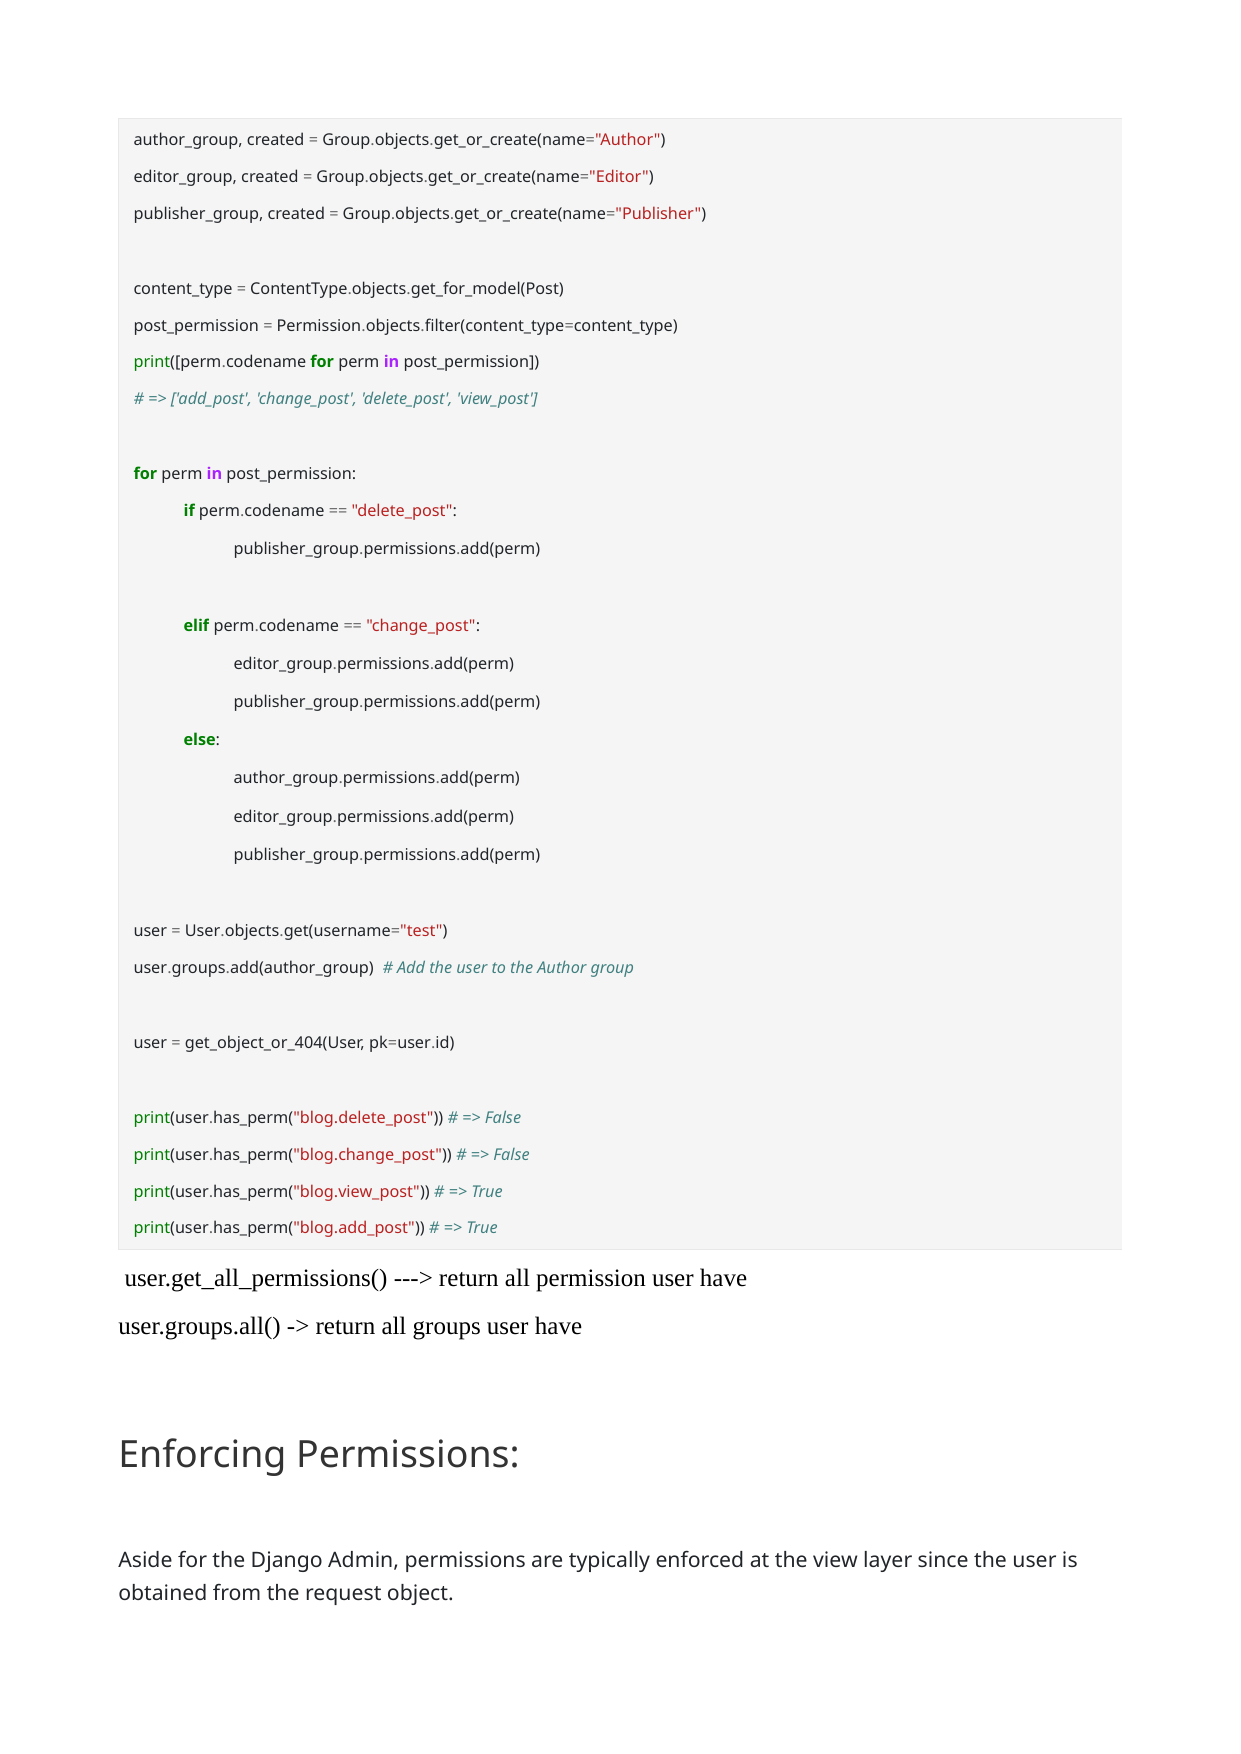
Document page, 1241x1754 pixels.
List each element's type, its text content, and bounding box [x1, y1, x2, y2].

text print(user.has_perm("blog.delete_post")) # => False [119, 1096, 1122, 1128]
text user.groups.add(author_group) # Add the user to the Author group [119, 946, 1122, 978]
text # => ['add_post', 'change_post', 'delete_post', 'view_post'] [119, 377, 1122, 409]
text print(user.has_perm("blog.change_post")) # => False [119, 1133, 1122, 1165]
text Aside for the Django Admin, permissions are typically enforced at the view layer since the user is obtained from the request object. [118, 1544, 1122, 1606]
text for perm in post_permission: [119, 452, 1122, 484]
text content_type = ContentType.objects.get_for_model(Post) [119, 267, 1122, 299]
text user.groups.all() -> return all groups user have [118, 1311, 1122, 1340]
text publisher_group.permissions.add(perm) [119, 833, 1122, 867]
text else: [119, 718, 1122, 752]
text editor_group.permissions.add(perm) [119, 794, 1122, 828]
text user = get_object_or_404(User, pk=user.id) [119, 1021, 1122, 1053]
text editor_group, created = Group.objects.get_or_create(name="Editor") [119, 155, 1122, 187]
text print([perm.codename for perm in post_permission]) [119, 340, 1122, 372]
text publisher_group.permissions.add(perm) [119, 680, 1122, 714]
text if perm.codename == "delete_post": [119, 489, 1122, 522]
subtitle Enforcing Permissions: [118, 1427, 1122, 1478]
text user.get_all_permissions() ---> return all permission user have [118, 1263, 1122, 1292]
text elif perm.codename == "change_post": [119, 603, 1122, 637]
text print(user.has_perm("blog.add_post")) # => True [119, 1206, 1122, 1249]
text editor_group.permissions.add(perm) [119, 642, 1122, 675]
text post_permission = Permission.objects.filter(content_type=content_type) [119, 303, 1122, 336]
text user = User.objects.get(username="test") [119, 909, 1122, 942]
text publisher_group.permissions.add(perm) [119, 527, 1122, 561]
text publisher_group, created = Group.objects.get_or_create(name="Publisher") [119, 192, 1122, 224]
text author_group, created = Group.objects.get_or_create(name="Author") [119, 119, 1122, 150]
text print(user.has_perm("blog.view_post")) # => True [119, 1169, 1122, 1202]
text author_group.permissions.add(perm) [119, 756, 1122, 790]
